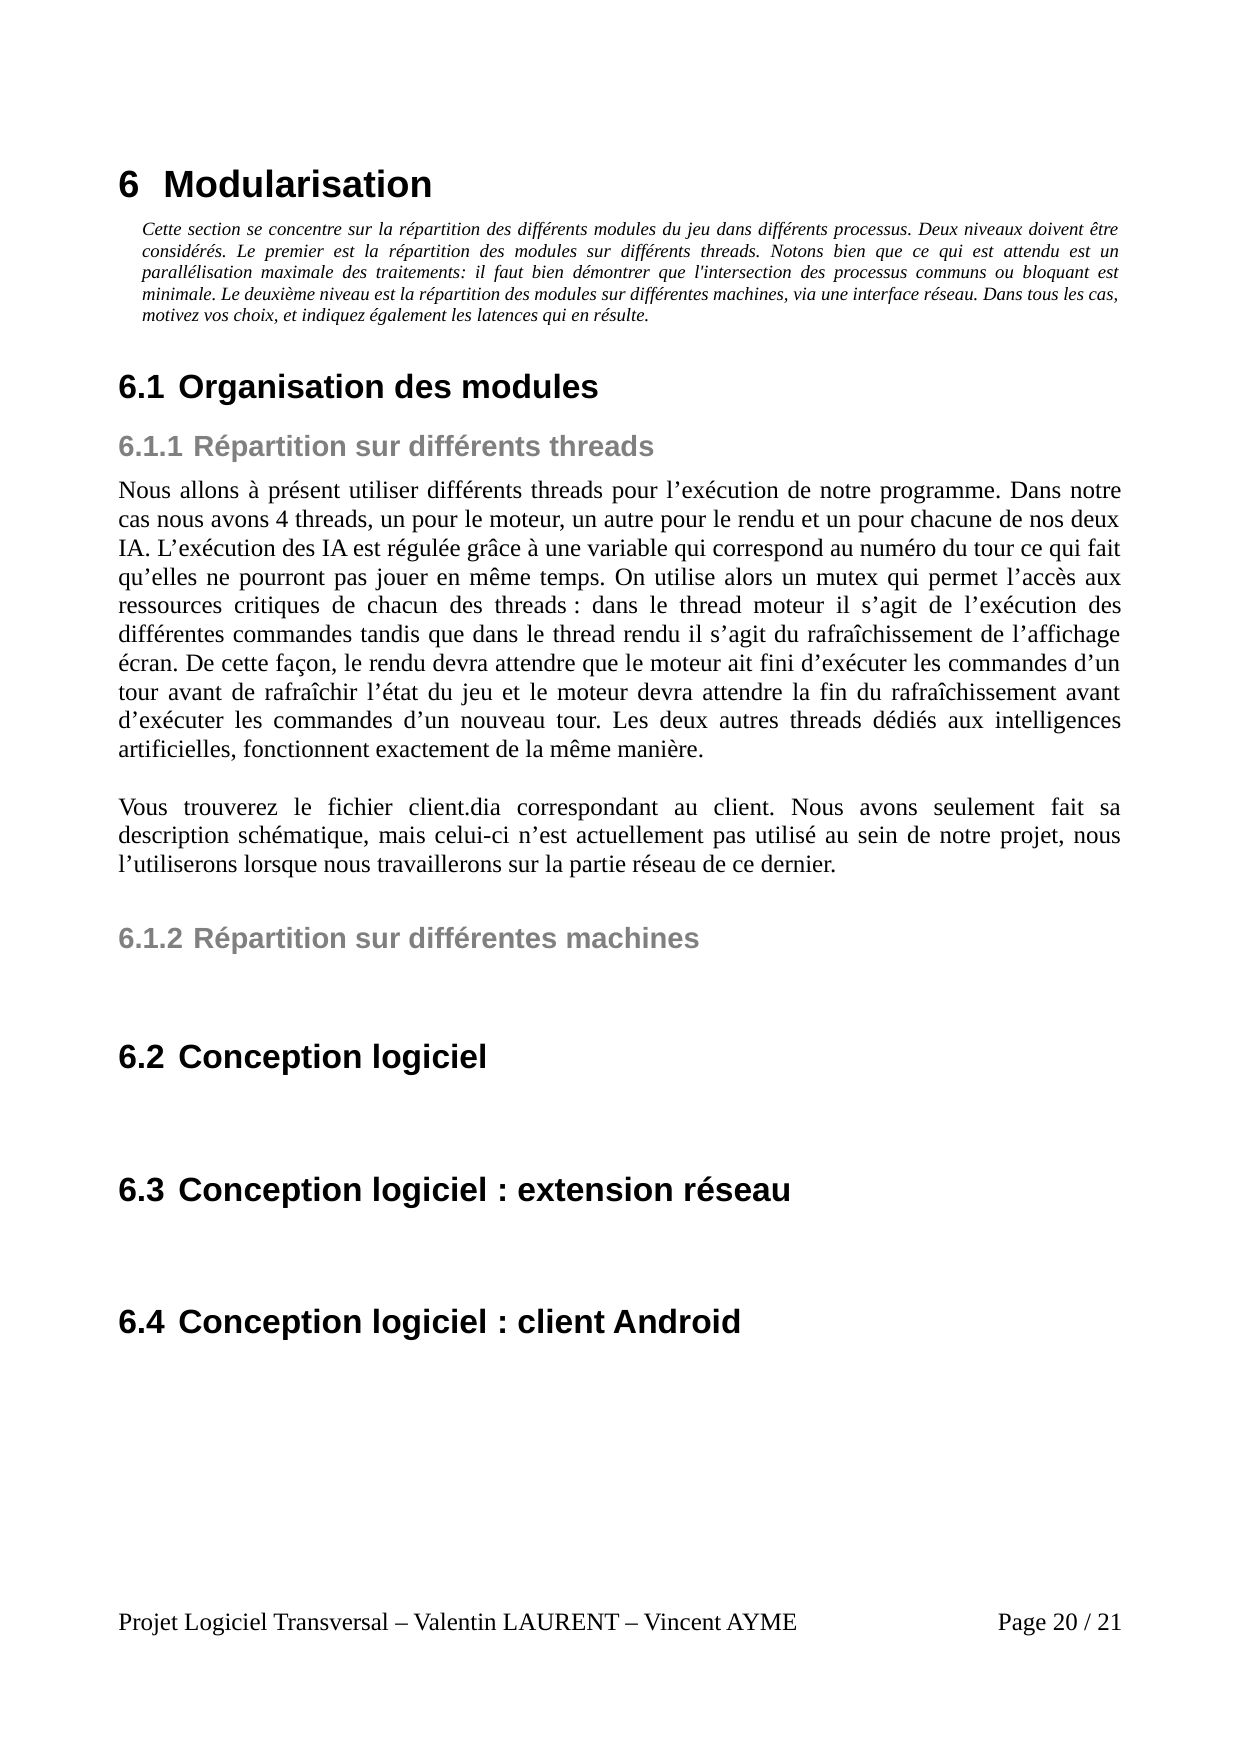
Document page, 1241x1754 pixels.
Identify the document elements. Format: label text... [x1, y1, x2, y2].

text Vous trouverez le fichier client.dia correspondant au client. Nous avons seulement fait sa description schématique, mais celui-ci n’est actuellement pas utilisé au sein de notre projet, nous l’utiliserons lorsque nous travaillerons sur la partie réseau de ce dernier. [118, 792, 1122, 878]
text Cette section se concentre sur la répartition des différents modules du jeu dans différents processus. Deux niveaux doivent être considérés. Le premier est la répartition des modules sur différents threads. Notons bien que ce qui est attendu est un parallélisation maximale des traitements: il faut bien démontrer que l'intersection des processus communs ou bloquant est minimale. Le deuxième niveau est la répartition des modules sur différentes machines, via une interface réseau. Dans tous les cas, motivez vos choix, et indiquez également les latences qui en résulte. [142, 218, 1122, 326]
subtitle Répartition sur différentes machines [118, 921, 1122, 955]
subtitle Modularisation [118, 143, 1122, 205]
subtitle Conception logiciel [118, 1037, 1122, 1076]
text Nous allons à présent utiliser différents threads pour l’exécution de notre programme. Dans notre cas nous avons 4 threads, un pour le moteur, un autre pour le rendu et un pour chacune de nos deux IA. L’exécution des IA est régulée grâce à une variable qui correspond au numéro du tour ce qui fait qu’elles ne pourront pas jouer en même temps. On utilise alors un mutex qui permet l’accès aux ressources critiques de chacun des threads : dans le thread moteur il s’agit de l’exécution des différentes commandes tandis que dans le thread rendu il s’agit du rafraîchissement de l’affichage écran. De cette façon, le rendu devra attendre que le moteur ait fini d’exécuter les commandes d’un tour avant de rafraîchir l’état du jeu et le moteur devra attendre la fin du rafraîchissement avant d’exécuter les commandes d’un nouveau tour. Les deux autres threads dédiés aux intelligences artificielles, fonctionnent exactement de la même manière. [118, 475, 1122, 763]
subtitle Conception logiciel : extension réseau [118, 1170, 1122, 1208]
subtitle Conception logiciel : client Android [118, 1302, 1122, 1341]
subtitle Organisation des modules [118, 367, 1122, 406]
subtitle Répartition sur différents threads [118, 429, 1122, 463]
